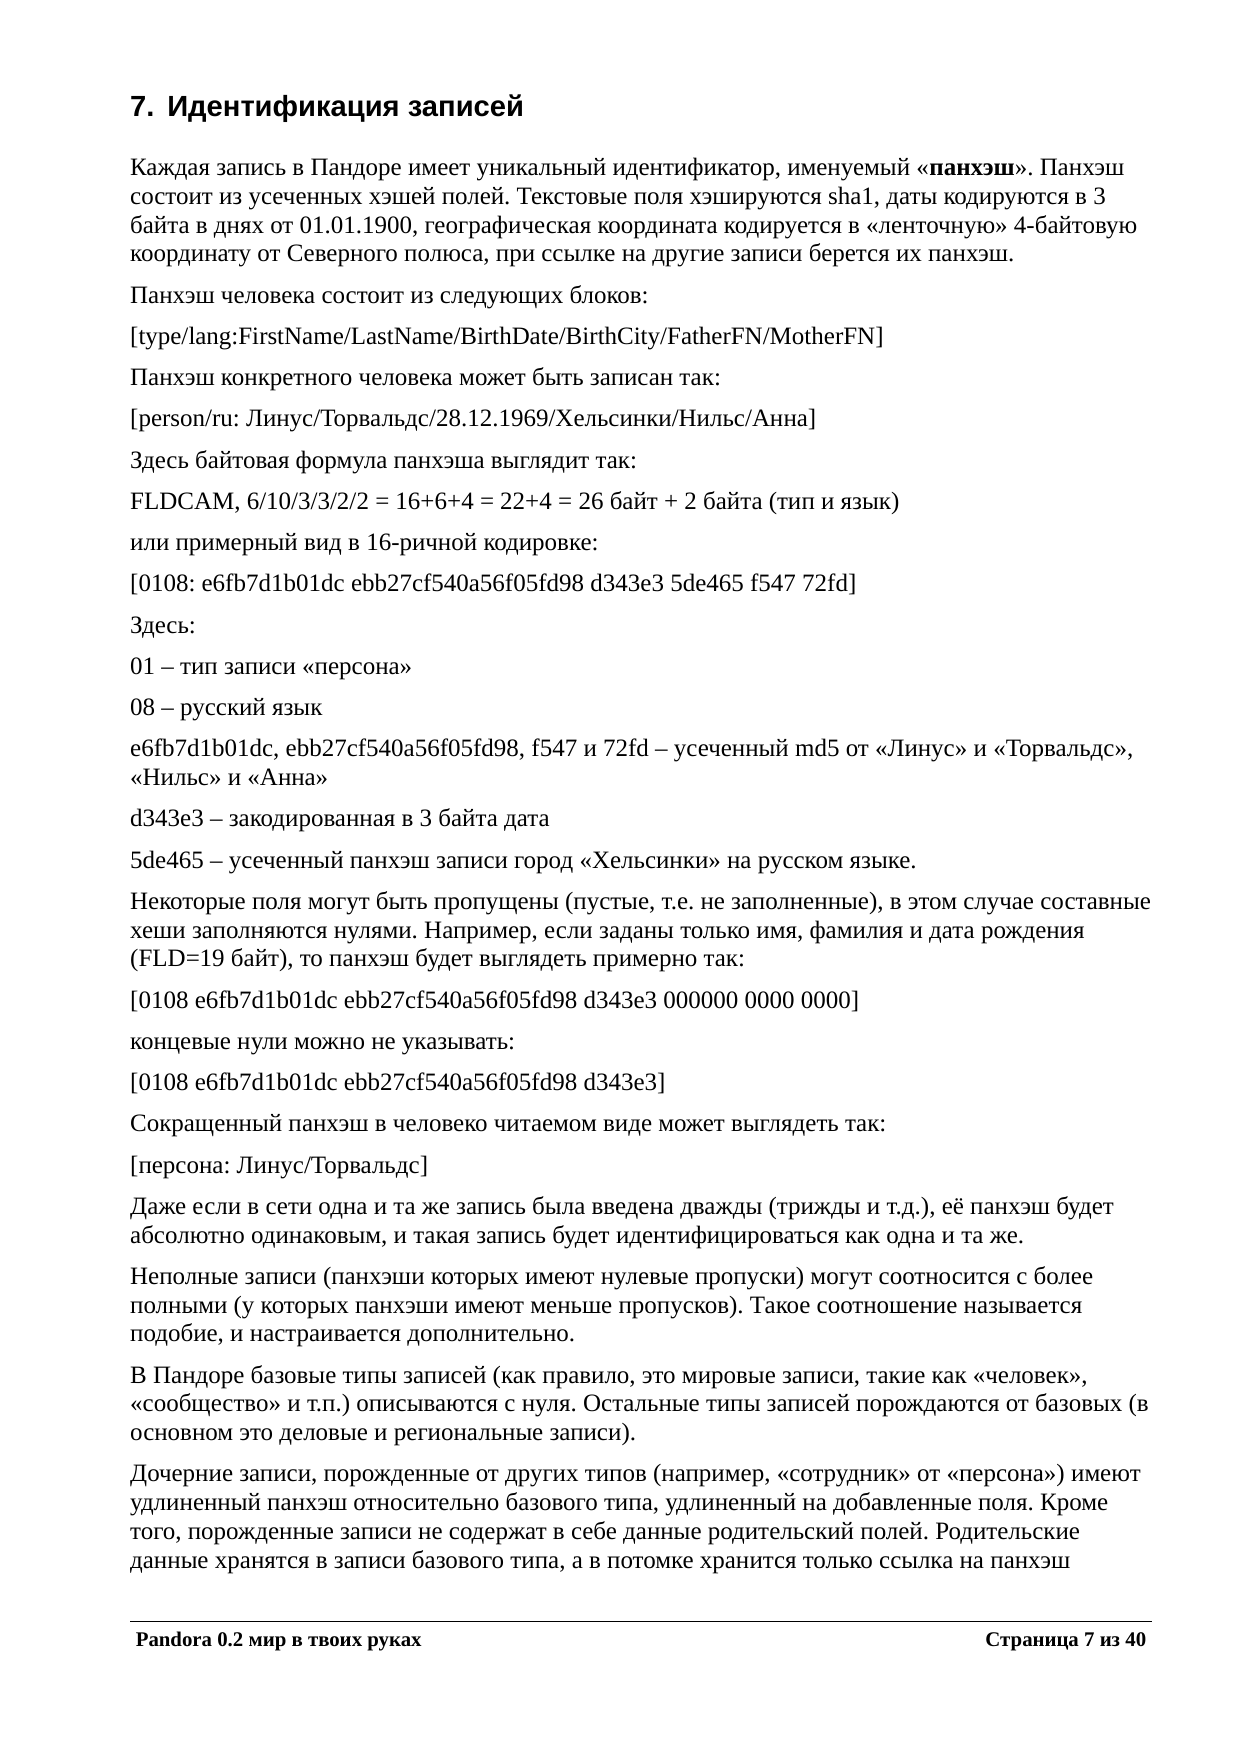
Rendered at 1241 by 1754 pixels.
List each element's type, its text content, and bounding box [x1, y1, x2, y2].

text концевые нули можно не указывать: [130, 1026, 1152, 1055]
text В Пандоре базовые типы записей (как правило, это мировые записи, такие как «человек», «сообщество» и т.п.) описываются с нуля. Остальные типы записей порождаются от базовых (в основном это деловые и региональные записи). [130, 1360, 1152, 1446]
text [персона: Линус/Торвальдс] [130, 1150, 1152, 1178]
text 5de465 – усеченный панхэш записи город «Хельсинки» на русском языке. [130, 845, 1152, 873]
text Каждая запись в Пандоре имеет уникальный идентификатор, именуемый «панхэш». Панхэш состоит из усеченных хэшей полей. Текстовые поля хэшируются sha1, даты кодируются в 3 байта в днях от 01.01.1900, географическая координата кодируется в «ленточную» 4-байтовую координату от Северного полюса, при ссылке на другие записи берется их панхэш. [130, 152, 1152, 267]
text Здесь: [130, 610, 1152, 638]
text d343e3 – закодированная в 3 байта дата [130, 803, 1152, 832]
text [type/lang:FirstName/LastName/BirthDate/BirthCity/FatherFN/MotherFN] [130, 321, 1152, 350]
subtitle Идентификация записей [130, 88, 1152, 122]
text или примерный вид в 16-ричной кодировке: [130, 527, 1152, 556]
text [0108: e6fb7d1b01dc ebb27cf540a56f05fd98 d343e3 5de465 f547 72fd] [130, 568, 1152, 597]
text Панхэш человека состоит из следующих блоков: [130, 280, 1152, 308]
text 08 – русский язык [130, 692, 1152, 721]
text [0108 e6fb7d1b01dc ebb27cf540a56f05fd98 d343e3 000000 0000 0000] [130, 985, 1152, 1013]
text Даже если в сети одна и та же запись была введена дважды (трижды и т.д.), её панхэш будет абсолютно одинаковым, и такая запись будет идентифицироваться как одна и та же. [130, 1191, 1152, 1248]
text 01 – тип записи «персона» [130, 651, 1152, 680]
text Здесь байтовая формула панхэша выглядит так: [130, 445, 1152, 473]
text e6fb7d1b01dc, ebb27cf540a56f05fd98, f547 и 72fd – усеченный md5 от «Линус» и «Торвальдс», «Нильс» и «Анна» [130, 733, 1152, 791]
text Дочерние записи, порожденные от других типов (например, «сотрудник» от «персона») имеют удлиненный панхэш относительно базового типа, удлиненный на добавленные поля. Кроме того, порожденные записи не содержат в себе данные родительский полей. Родительские данные хранятся в записи базового типа, а в потомке хранится только ссылка на панхэш [130, 1458, 1152, 1573]
text Неполные записи (панхэши которых имеют нулевые пропуски) могут соотносится с более полными (у которых панхэши имеют меньше пропусков). Такое соотношение называется подобие, и настраивается дополнительно. [130, 1261, 1152, 1347]
text FLDCAM, 6/10/3/3/2/2 = 16+6+4 = 22+4 = 26 байт + 2 байта (тип и язык) [130, 486, 1152, 515]
text Сокращенный панхэш в человеко читаемом виде может выглядеть так: [130, 1108, 1152, 1137]
text [0108 e6fb7d1b01dc ebb27cf540a56f05fd98 d343e3] [130, 1067, 1152, 1096]
text Некоторые поля могут быть пропущены (пустые, т.е. не заполненные), в этом случае составные хеши заполняются нулями. Например, если заданы только имя, фамилия и дата рождения (FLD=19 байт), то панхэш будет выглядеть примерно так: [130, 886, 1152, 972]
text [person/ru: Линус/Торвальдс/28.12.1969/Хельсинки/Нильс/Анна] [130, 403, 1152, 432]
text Панхэш конкретного человека может быть записан так: [130, 362, 1152, 391]
